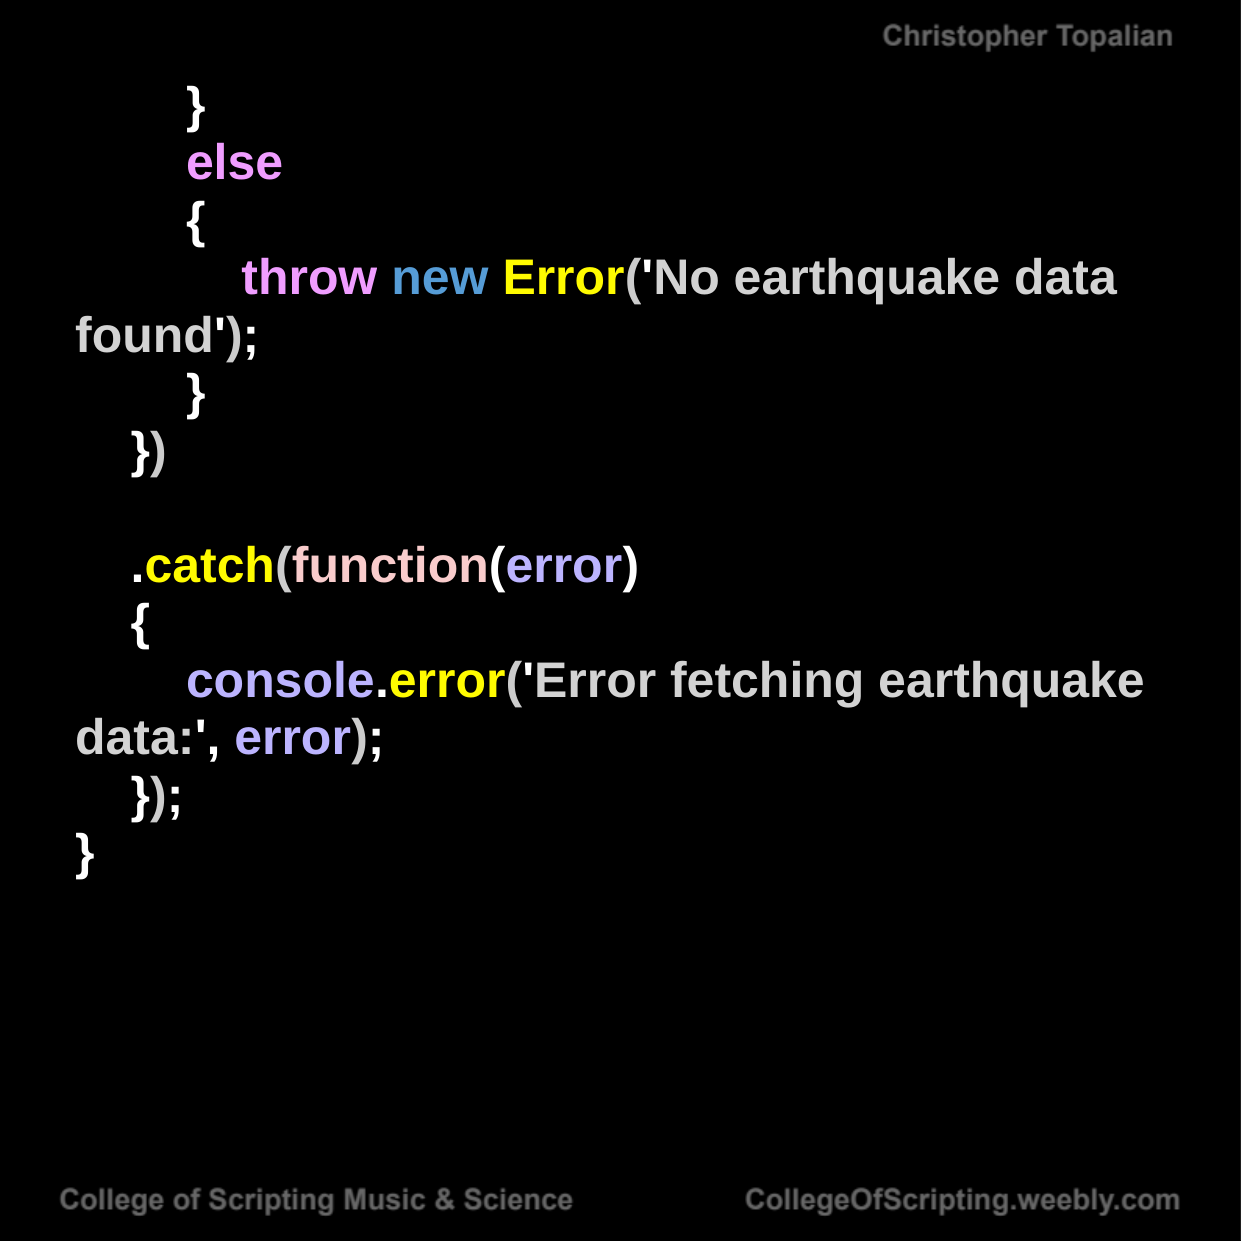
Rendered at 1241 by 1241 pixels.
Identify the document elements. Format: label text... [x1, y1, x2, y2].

text else [75, 132, 1166, 190]
text .catch(function(error) [75, 535, 1166, 592]
text { [75, 592, 1166, 650]
text }); [75, 765, 1166, 822]
text console.error('Error fetching earthquake data:', error); [75, 650, 1166, 765]
text throw new Error('No earthquake data found'); [75, 247, 1166, 362]
text { [75, 190, 1166, 247]
text }) [75, 420, 1166, 477]
text } [75, 75, 1166, 132]
text } [75, 822, 1166, 880]
text } [75, 362, 1166, 420]
